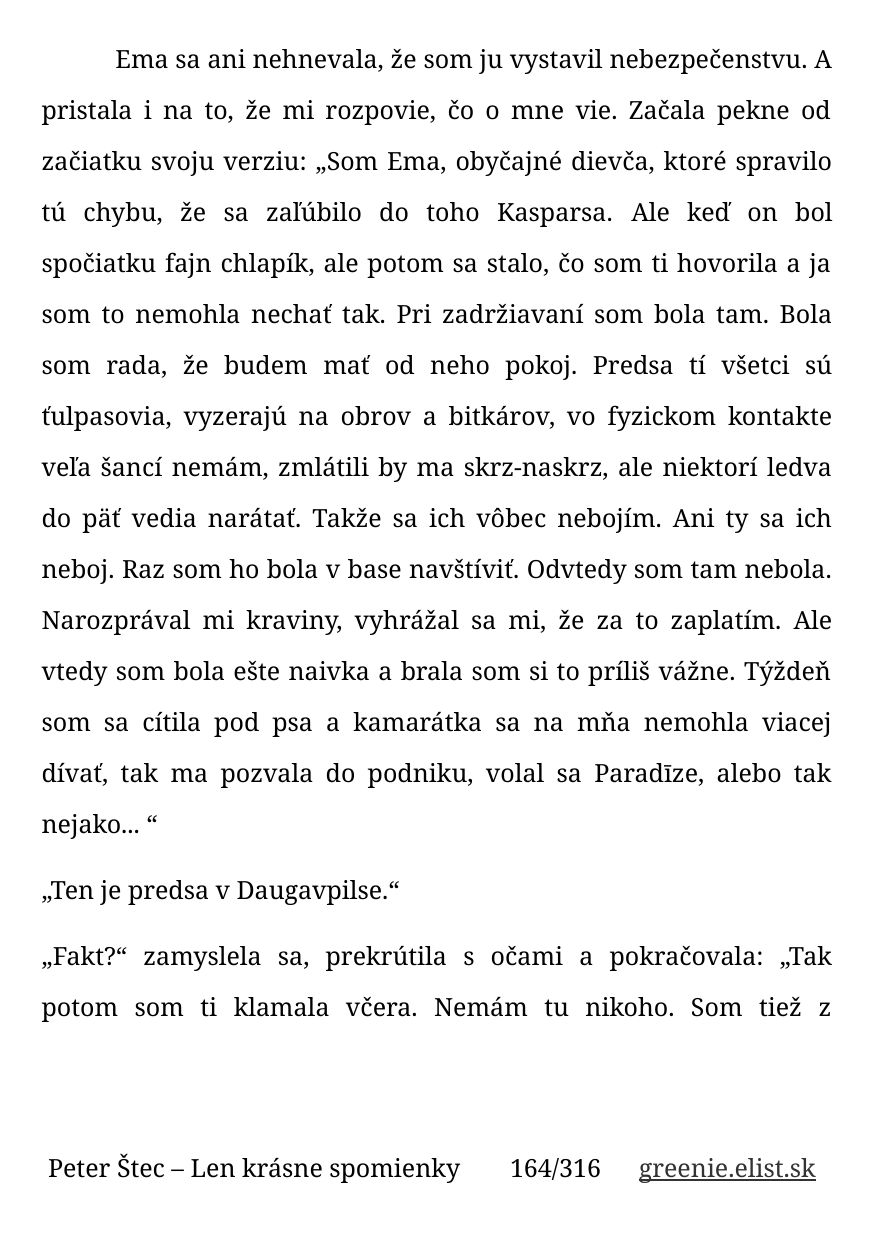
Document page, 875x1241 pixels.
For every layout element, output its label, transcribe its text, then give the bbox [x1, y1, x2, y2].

text Ema sa ani nehnevala, že som ju vystavil nebezpečenstvu. A pristala i na to, že mi rozpovie, čo o mne vie. Začala pekne od začiatku svoju verziu: „Som Ema, obyčajné dievča, ktoré spravilo tú chybu, že sa zaľúbilo do toho Kasparsa. Ale keď on bol spočiatku fajn chlapík, ale potom sa stalo, čo som ti hovorila a ja som to nemohla nechať tak. Pri zadržiavaní som bola tam. Bola som rada, že budem mať od neho pokoj. Predsa tí všetci sú ťulpasovia, vyzerajú na obrov a bitkárov, vo fyzickom kontakte veľa šancí nemám, zmlátili by ma skrz-naskrz, ale niektorí ledva do päť vedia narátať. Takže sa ich vôbec nebojím. Ani ty sa ich neboj. Raz som ho bola v base navštíviť. Odvtedy som tam nebola. Narozprával mi kraviny, vyhrážal sa mi, že za to zaplatím. Ale vtedy som bola ešte naivka a brala som si to príliš vážne. Týždeň som sa cítila pod psa a kamarátka sa na mňa nemohla viacej dívať, tak ma pozvala do podniku, volal sa Paradīze, alebo tak nejako... “ [41, 41, 833, 841]
text „Fakt?“ zamyslela sa, prekrútila s očami a pokračovala: „Tak potom som ti klamala včera. Nemám tu nikoho. Som tiež z [41, 938, 833, 1023]
text „Ten je predsa v Daugavpilse.“ [41, 873, 833, 907]
